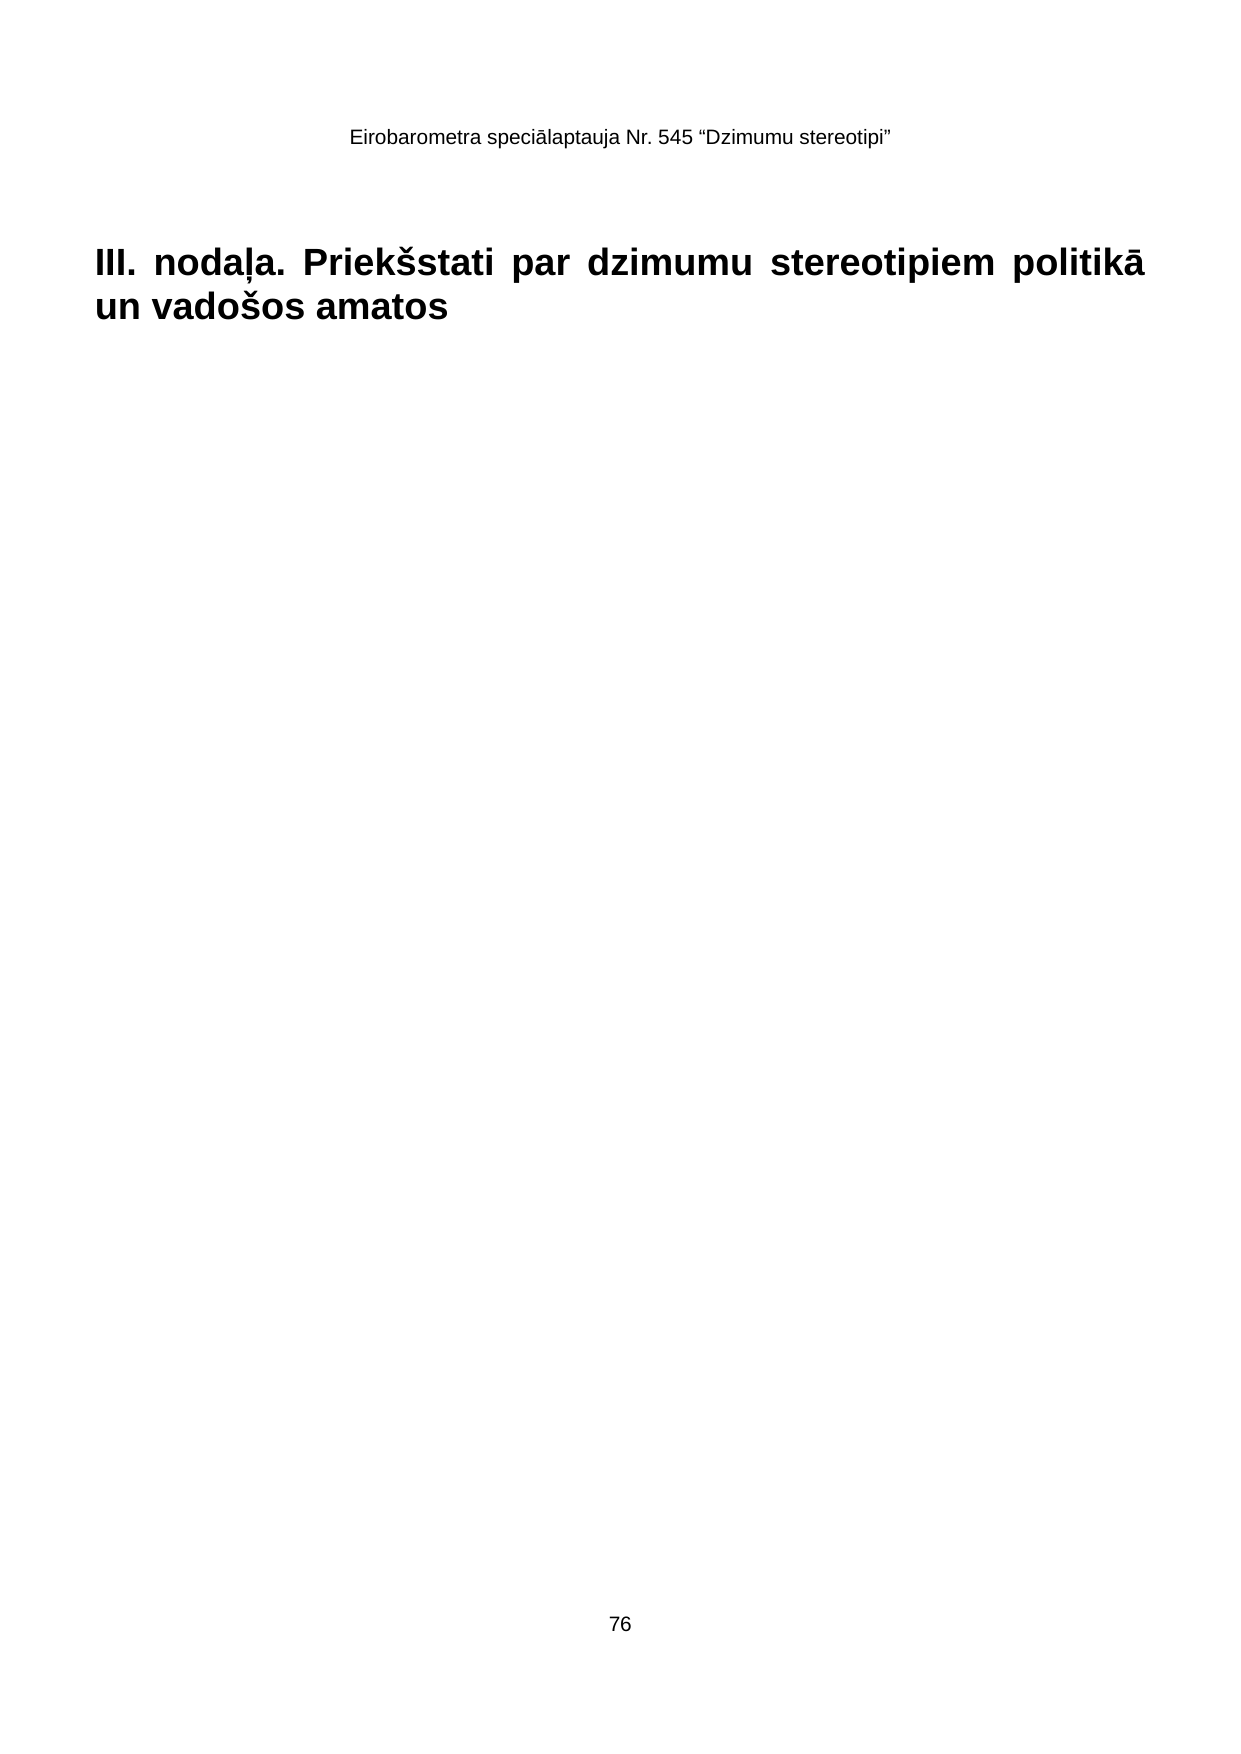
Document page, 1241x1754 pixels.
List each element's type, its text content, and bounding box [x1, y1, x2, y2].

subtitle III. nodaļa. Priekšstati par dzimumu stereotipiem politikā un vadošos amatos [94, 240, 1146, 327]
